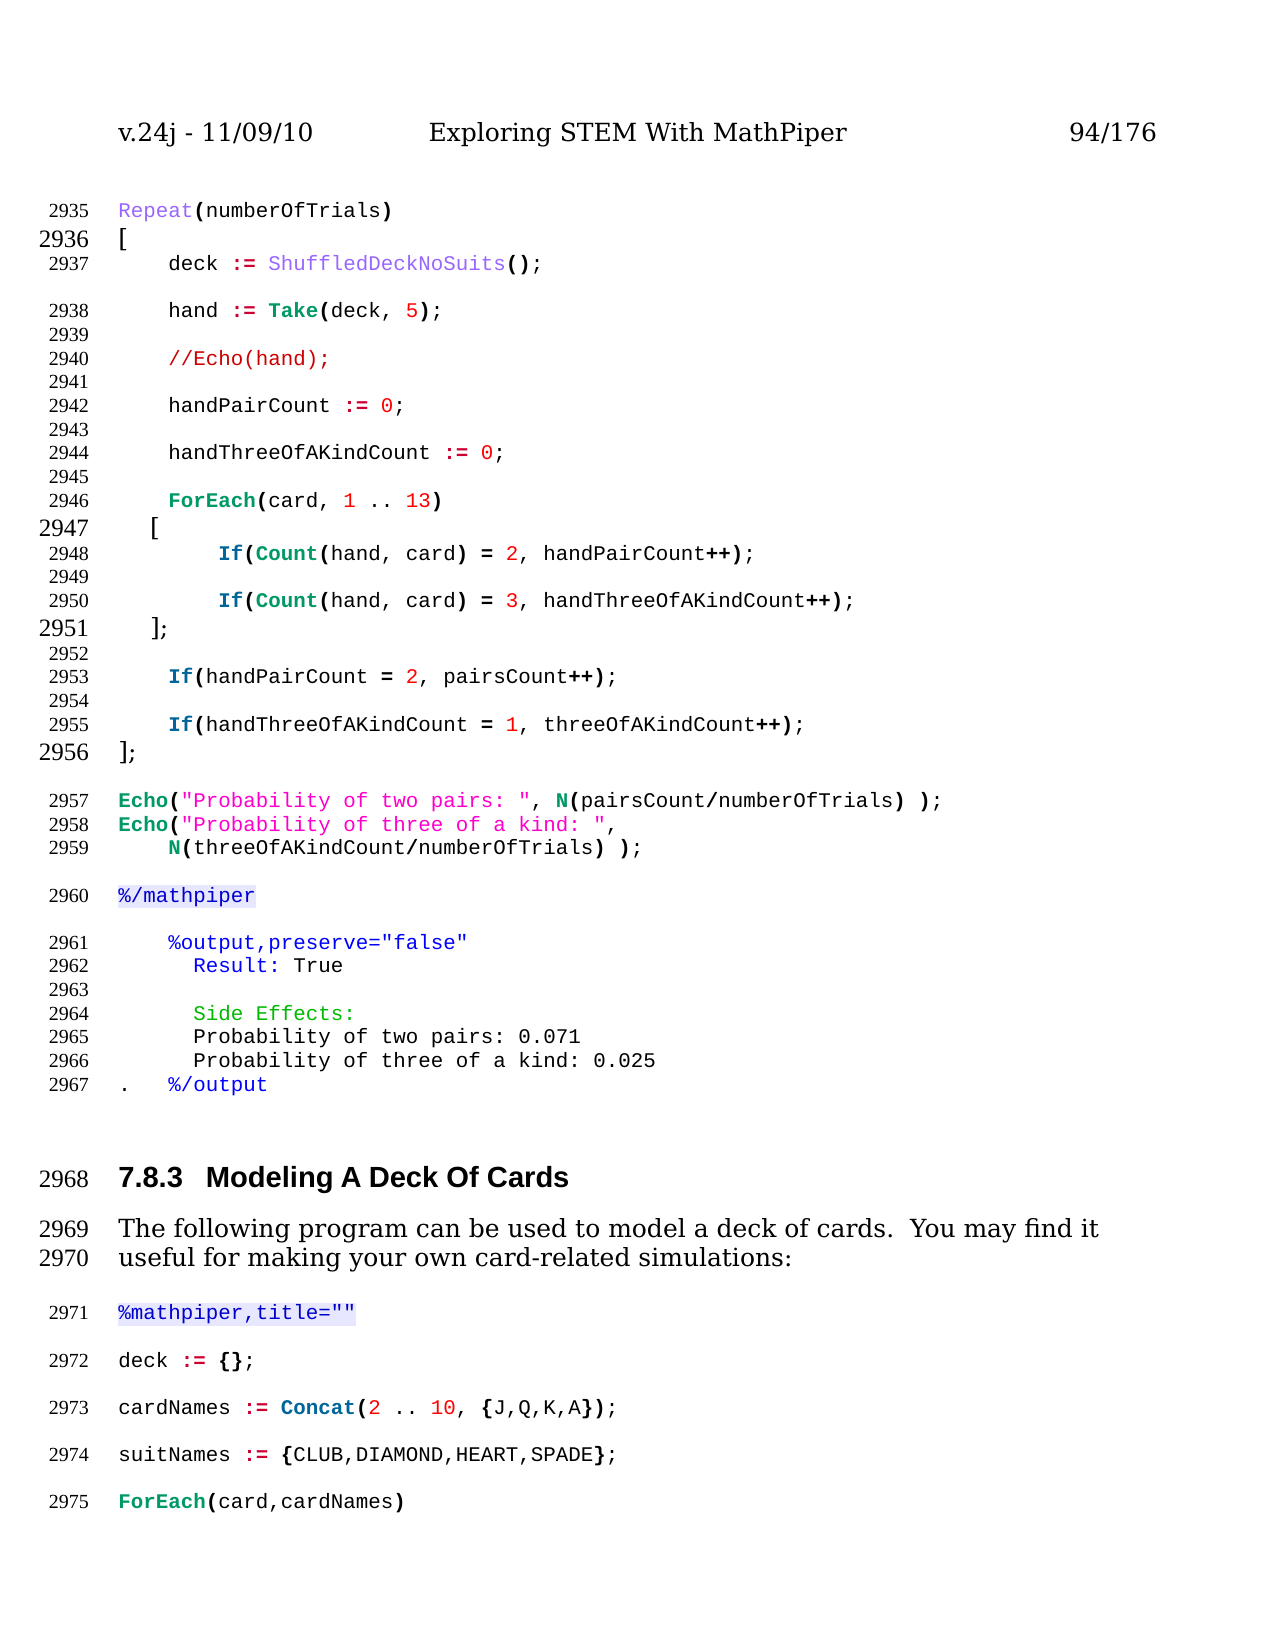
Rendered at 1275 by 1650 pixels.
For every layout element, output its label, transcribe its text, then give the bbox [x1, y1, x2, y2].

text If(handPairCount = 2, pairsCount++); [118, 666, 1157, 690]
text If(Count(hand, card) = 3, handThreeOfAKindCount++); [118, 590, 1157, 613]
text Echo("Probability of two pairs: ", N(pairsCount/numberOfTrials) ); [118, 790, 1157, 814]
text deck := ShuffledDeckNoSuits(); [118, 253, 1157, 277]
text . %/output [118, 1074, 1157, 1097]
text ]; [118, 737, 1157, 766]
text suitNames := {CLUB,DIAMOND,HEART,SPADE}; [118, 1444, 1157, 1468]
text N(threeOfAKindCount/numberOfTrials) ); [118, 837, 1157, 861]
text handPairCount := 0; [118, 395, 1157, 419]
text Probability of three of a kind: 0.025 [118, 1050, 1157, 1074]
text deck := {}; [118, 1350, 1157, 1373]
text [ [118, 513, 1157, 542]
text If(Count(hand, card) = 2, handPairCount++); [118, 542, 1157, 566]
text %mathpiper,title="" [118, 1302, 1157, 1326]
text If(handThreeOfAKindCount = 1, threeOfAKindCount++); [118, 713, 1157, 737]
subtitle Modeling A Deck Of Cards [118, 1160, 1157, 1193]
text [ [118, 224, 1157, 253]
text Probability of two pairs: 0.071 [118, 1026, 1157, 1050]
text %/mathpiper [118, 884, 1157, 908]
text handThreeOfAKindCount := 0; [118, 442, 1157, 466]
text cardNames := Concat(2 .. 10, {J,Q,K,A}); [118, 1397, 1157, 1421]
text %output,preserve="false" [118, 932, 1157, 956]
text ForEach(card, 1 .. 13) [118, 490, 1157, 513]
text The following program can be used to model a deck of cards. You may find it useful for making your own card-related simulations: [118, 1214, 1157, 1273]
text //Echo(hand); [118, 348, 1157, 371]
text Echo("Probability of three of a kind: ", [118, 814, 1157, 837]
text ]; [118, 613, 1157, 643]
text Result: True [118, 956, 1157, 979]
text Repeat(numberOfTrials) [118, 200, 1157, 224]
text Side Effects: [118, 1003, 1157, 1026]
text hand := Take(deck, 5); [118, 301, 1157, 324]
text ForEach(card,cardNames) [118, 1492, 1157, 1515]
